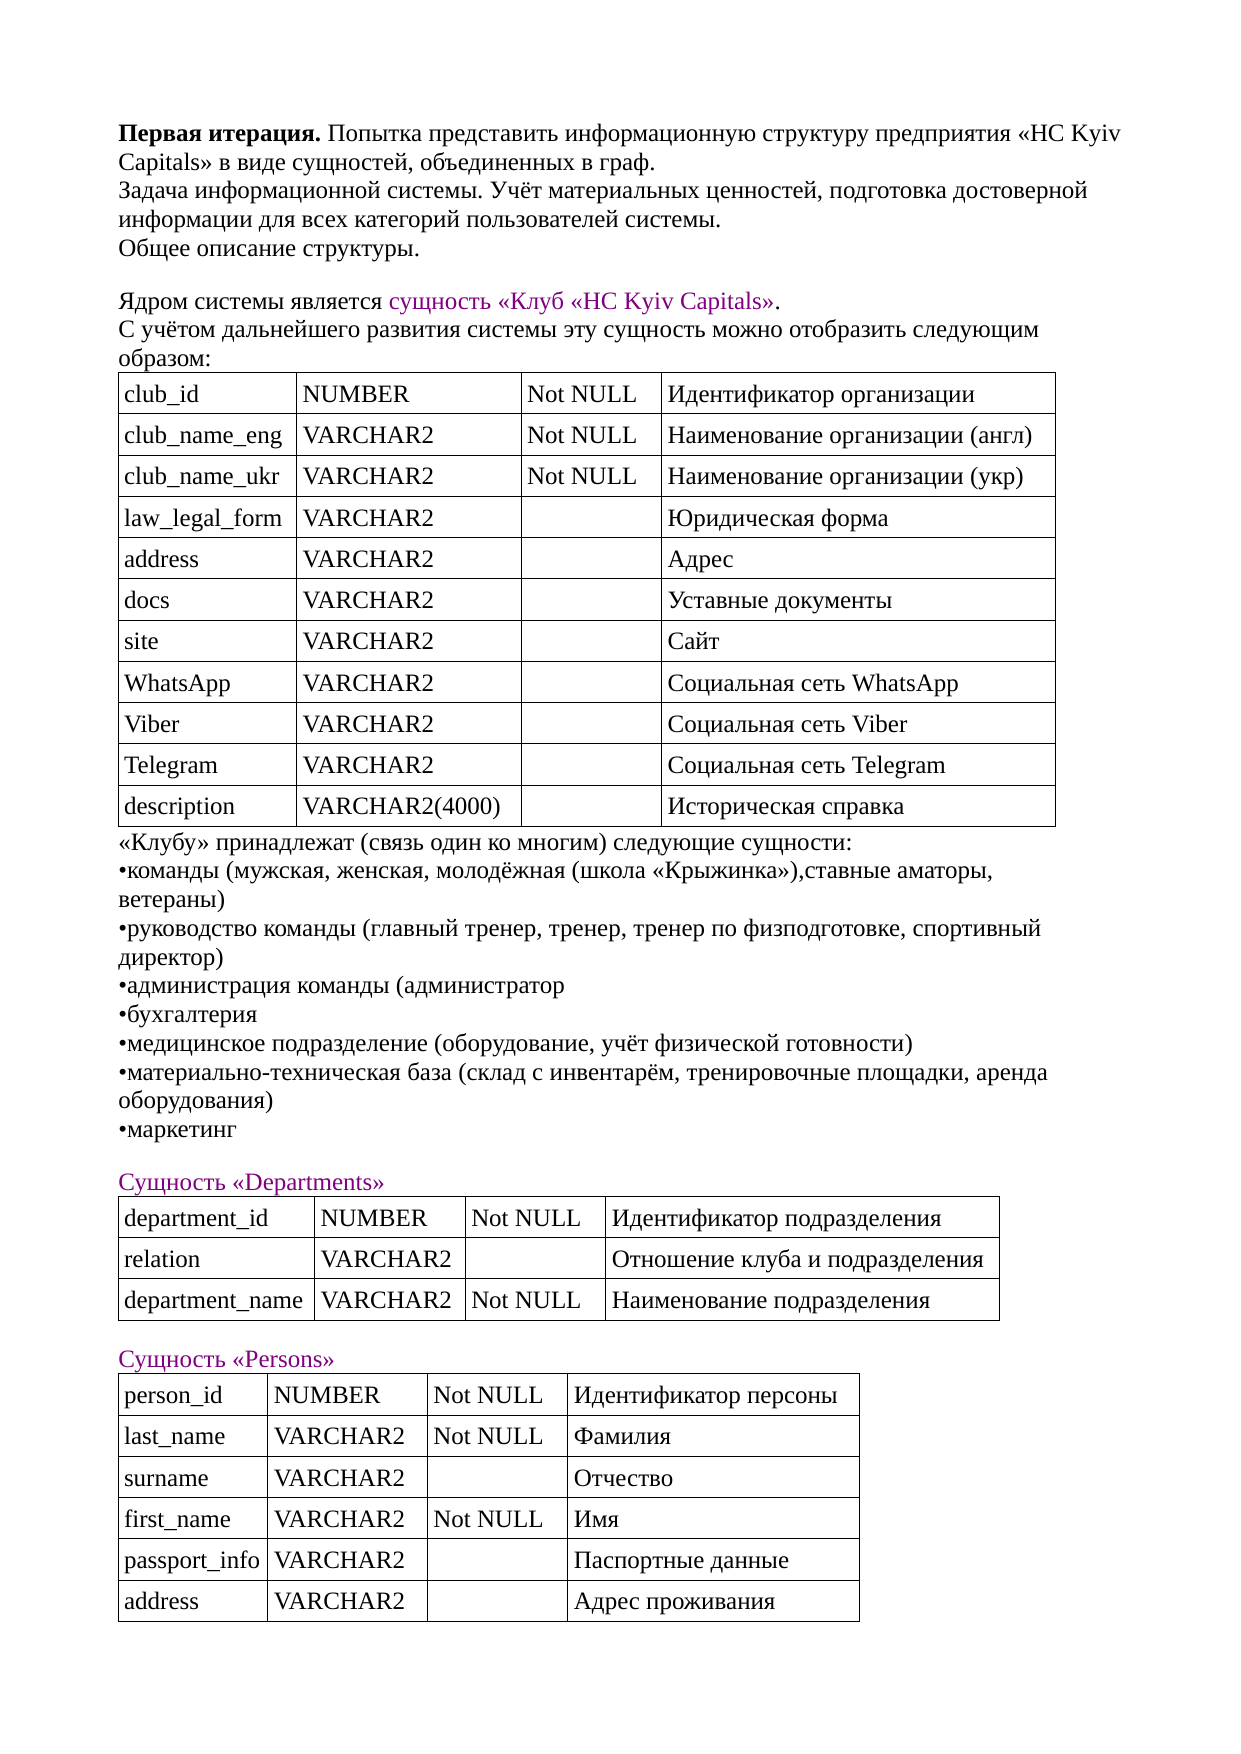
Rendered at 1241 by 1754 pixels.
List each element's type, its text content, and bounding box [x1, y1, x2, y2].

table_header NUMBER [268, 1374, 427, 1414]
text ветераны) [118, 884, 1122, 913]
table_header NUMBER [315, 1197, 465, 1237]
table_cell Фамилия [568, 1416, 859, 1456]
table_cell Наименование организации (укр) [662, 456, 1055, 496]
table_cell VARCHAR2 [315, 1238, 465, 1278]
table_header Not NULL [522, 373, 661, 413]
text оборудования) [118, 1086, 1122, 1114]
table_cell [522, 703, 661, 743]
table_cell club_name_ukr [119, 456, 296, 496]
table_cell [522, 621, 661, 661]
table_cell Telegram [119, 744, 296, 784]
text •маркетинг [118, 1114, 1122, 1143]
table_cell last_name [119, 1416, 267, 1456]
table_header person_id [119, 1374, 267, 1414]
table_cell VARCHAR2 [268, 1581, 427, 1621]
table_cell Not NULL [466, 1279, 605, 1319]
text С учётом дальнейшего развития системы эту сущность можно отобразить следующим образом: [118, 314, 1122, 372]
table_cell address [119, 538, 296, 578]
text Ядром системы является сущность «Клуб «HC Kyiv Capitals». [118, 286, 1122, 314]
table_cell passport_info [119, 1539, 267, 1579]
table_cell VARCHAR2 [297, 621, 521, 661]
text •команды (мужская, женская, молодёжная (школа «Крыжинка»),ставные аматоры, [118, 856, 1122, 884]
table_cell surname [119, 1457, 267, 1497]
table_cell VARCHAR2 [297, 497, 521, 537]
table_cell Наименование организации (англ) [662, 414, 1055, 454]
table_cell VARCHAR2 [268, 1498, 427, 1538]
table_cell VARCHAR2 [297, 744, 521, 784]
text Задача информационной системы. Учёт материальных ценностей, подготовка достоверной [118, 176, 1122, 204]
table_header Not NULL [466, 1197, 605, 1237]
table_cell Сайт [662, 621, 1055, 661]
table_cell Историческая справка [662, 786, 1055, 826]
text •администрация команды (администратор [118, 971, 1122, 999]
table_cell law_legal_form [119, 497, 296, 537]
table_cell Viber [119, 703, 296, 743]
table_cell Социальная сеть Telegram [662, 744, 1055, 784]
text •руководство команды (главный тренер, тренер, тренер по физподготовке, спортивный [118, 913, 1122, 942]
table_cell Not NULL [428, 1498, 567, 1538]
text информации для всех категорий пользователей системы. [118, 204, 1122, 233]
table_header Идентификатор организации [662, 373, 1055, 413]
text «Клубу» принадлежат (связь один ко многим) следующие сущности: [118, 827, 1122, 856]
table_header Not NULL [428, 1374, 567, 1414]
text Первая итерация. Попытка представить информационную структуру предприятия «HC Kyiv [118, 118, 1122, 147]
text •материально-техническая база (склад с инвентарём, тренировочные площадки, аренда [118, 1057, 1122, 1086]
table_cell [522, 744, 661, 784]
table_cell [466, 1238, 605, 1278]
text Сущность «Departments» [118, 1167, 1122, 1196]
table_cell Отношение клуба и подразделения [606, 1238, 999, 1278]
table_cell docs [119, 579, 296, 619]
table_cell Not NULL [428, 1416, 567, 1456]
table_cell first_name [119, 1498, 267, 1538]
table_cell [522, 497, 661, 537]
table_cell Наименование подразделения [606, 1279, 999, 1319]
table_cell VARCHAR2 [297, 579, 521, 619]
table_cell Уставные документы [662, 579, 1055, 619]
table_cell [522, 662, 661, 702]
table_header club_id [119, 373, 296, 413]
text •медицинское подразделение (оборудование, учёт физической готовности) [118, 1028, 1122, 1057]
table_cell Not NULL [522, 414, 661, 454]
table_cell club_name_eng [119, 414, 296, 454]
table_cell VARCHAR2 [268, 1457, 427, 1497]
table_header NUMBER [297, 373, 521, 413]
table_cell Паспортные данные [568, 1539, 859, 1579]
table_cell [428, 1581, 567, 1621]
table_cell Имя [568, 1498, 859, 1538]
table_cell Адрес [662, 538, 1055, 578]
table_cell department_name [119, 1279, 314, 1319]
table_cell description [119, 786, 296, 826]
table_cell VARCHAR2 [297, 414, 521, 454]
text директор) [118, 942, 1122, 971]
table_cell [522, 538, 661, 578]
table_cell site [119, 621, 296, 661]
table_cell [428, 1457, 567, 1497]
table_cell VARCHAR2 [297, 662, 521, 702]
table_cell [428, 1539, 567, 1579]
table_cell [522, 786, 661, 826]
table_cell Юридическая форма [662, 497, 1055, 537]
table_cell WhatsApp [119, 662, 296, 702]
table_cell Not NULL [522, 456, 661, 496]
table_cell Социальная сеть WhatsApp [662, 662, 1055, 702]
table_cell Адрес проживания [568, 1581, 859, 1621]
text Сущность «Persons» [118, 1344, 1122, 1373]
table_cell Социальная сеть Viber [662, 703, 1055, 743]
table_cell Отчество [568, 1457, 859, 1497]
table_cell VARCHAR2 [315, 1279, 465, 1319]
table_cell VARCHAR2 [297, 538, 521, 578]
table_cell VARCHAR2 [268, 1539, 427, 1579]
table_cell address [119, 1581, 267, 1621]
text Capitals» в виде сущностей, объединенных в граф. [118, 147, 1122, 176]
table_cell VARCHAR2 [297, 456, 521, 496]
text Общее описание структуры. [118, 233, 1122, 262]
table_cell VARCHAR2(4000) [297, 786, 521, 826]
table_header department_id [119, 1197, 314, 1237]
table_header Идентификатор подразделения [606, 1197, 999, 1237]
table_cell relation [119, 1238, 314, 1278]
table_header Идентификатор персоны [568, 1374, 859, 1414]
text •бухгалтерия [118, 999, 1122, 1028]
table_cell [522, 579, 661, 619]
table_cell VARCHAR2 [268, 1416, 427, 1456]
table_cell VARCHAR2 [297, 703, 521, 743]
